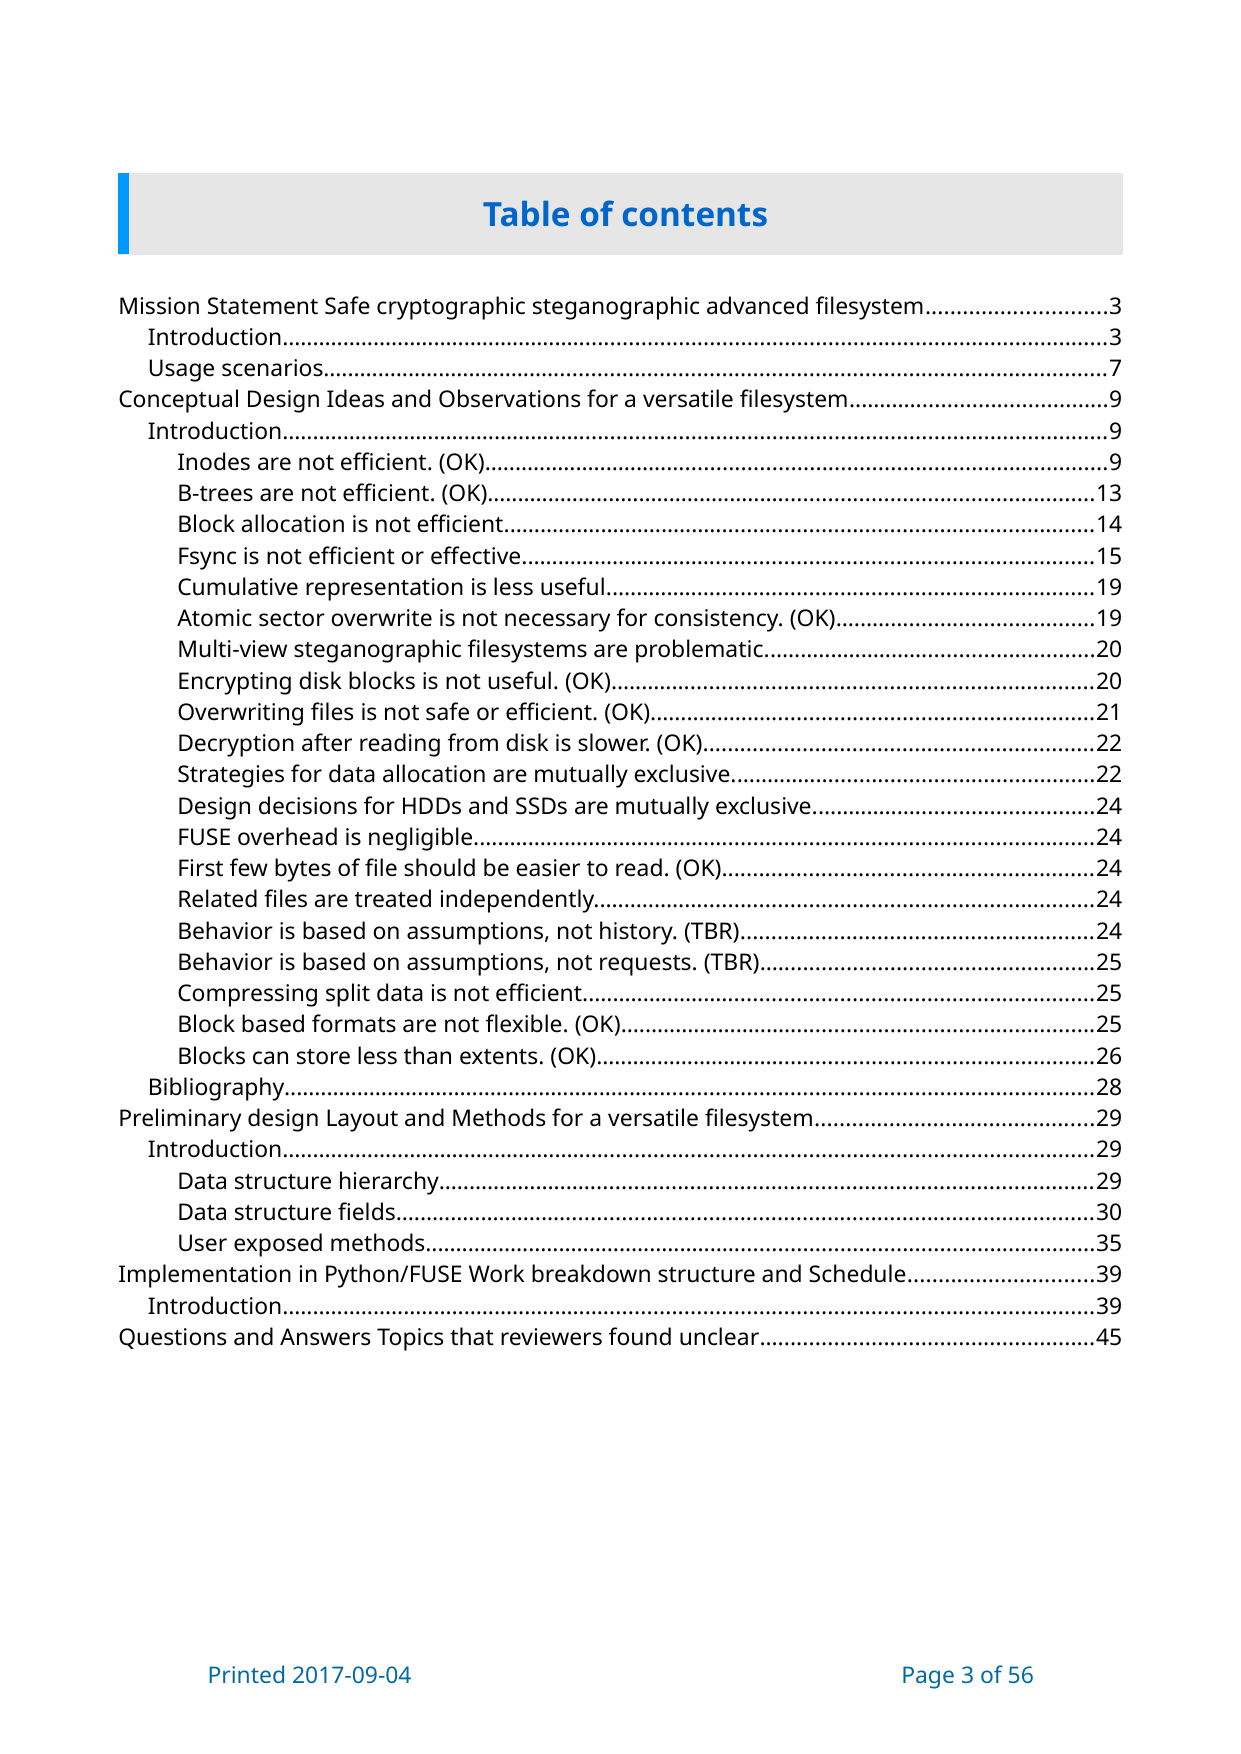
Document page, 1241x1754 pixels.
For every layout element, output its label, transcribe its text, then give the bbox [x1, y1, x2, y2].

text FUSE overhead is negligible. 24 [177, 821, 1122, 852]
text Introduction 39 [148, 1289, 1122, 1321]
text Multi-view steganographic filesystems are problematic. 20 [177, 633, 1122, 664]
text First few bytes of file should be easier to read. (OK) 24 [177, 852, 1122, 883]
text Conceptual Design Ideas and Observations for a versatile filesystem 9 [118, 383, 1122, 414]
text Data structure fields 30 [177, 1196, 1122, 1227]
text Inodes are not efficient. (OK) 9 [177, 446, 1122, 477]
text Mission Statement Safe cryptographic steganographic advanced filesystem 3 [118, 289, 1122, 321]
text Decryption after reading from disk is slower. (OK) 22 [177, 727, 1122, 758]
text Blocks can store less than extents. (OK) 26 [177, 1039, 1122, 1071]
text Bibliography 28 [148, 1071, 1122, 1102]
text Introduction 9 [148, 414, 1122, 446]
text Design decisions for HDDs and SSDs are mutually exclusive. 24 [177, 789, 1122, 821]
text Cumulative representation is less useful. 19 [177, 571, 1122, 602]
text B-trees are not efficient. (OK) 13 [177, 477, 1122, 508]
text Preliminary design Layout and Methods for a versatile filesystem 29 [118, 1102, 1122, 1133]
text Block based formats are not flexible. (OK) 25 [177, 1008, 1122, 1039]
text Related files are treated independently. 24 [177, 883, 1122, 914]
text Compressing split data is not efficient. 25 [177, 977, 1122, 1008]
text Overwriting files is not safe or efficient. (OK) 21 [177, 696, 1122, 727]
text Introduction 29 [148, 1133, 1122, 1164]
text Behavior is based on assumptions, not history. (TBR) 24 [177, 914, 1122, 946]
text Data structure hierarchy 29 [177, 1164, 1122, 1196]
text Block allocation is not efficient. 14 [177, 508, 1122, 539]
subtitle Table of contents [129, 174, 1122, 254]
text Questions and Answers Topics that reviewers found unclear 45 [118, 1321, 1122, 1352]
text Atomic sector overwrite is not necessary for consistency. (OK) 19 [177, 602, 1122, 633]
text Encrypting disk blocks is not useful. (OK) 20 [177, 664, 1122, 696]
text Usage scenarios 7 [148, 352, 1122, 383]
text Strategies for data allocation are mutually exclusive. 22 [177, 758, 1122, 789]
text Implementation in Python/FUSE Work breakdown structure and Schedule 39 [118, 1258, 1122, 1289]
text Introduction 3 [148, 321, 1122, 352]
text Fsync is not efficient or effective. 15 [177, 539, 1122, 571]
text Behavior is based on assumptions, not requests. (TBR) 25 [177, 946, 1122, 977]
text User exposed methods 35 [177, 1227, 1122, 1258]
